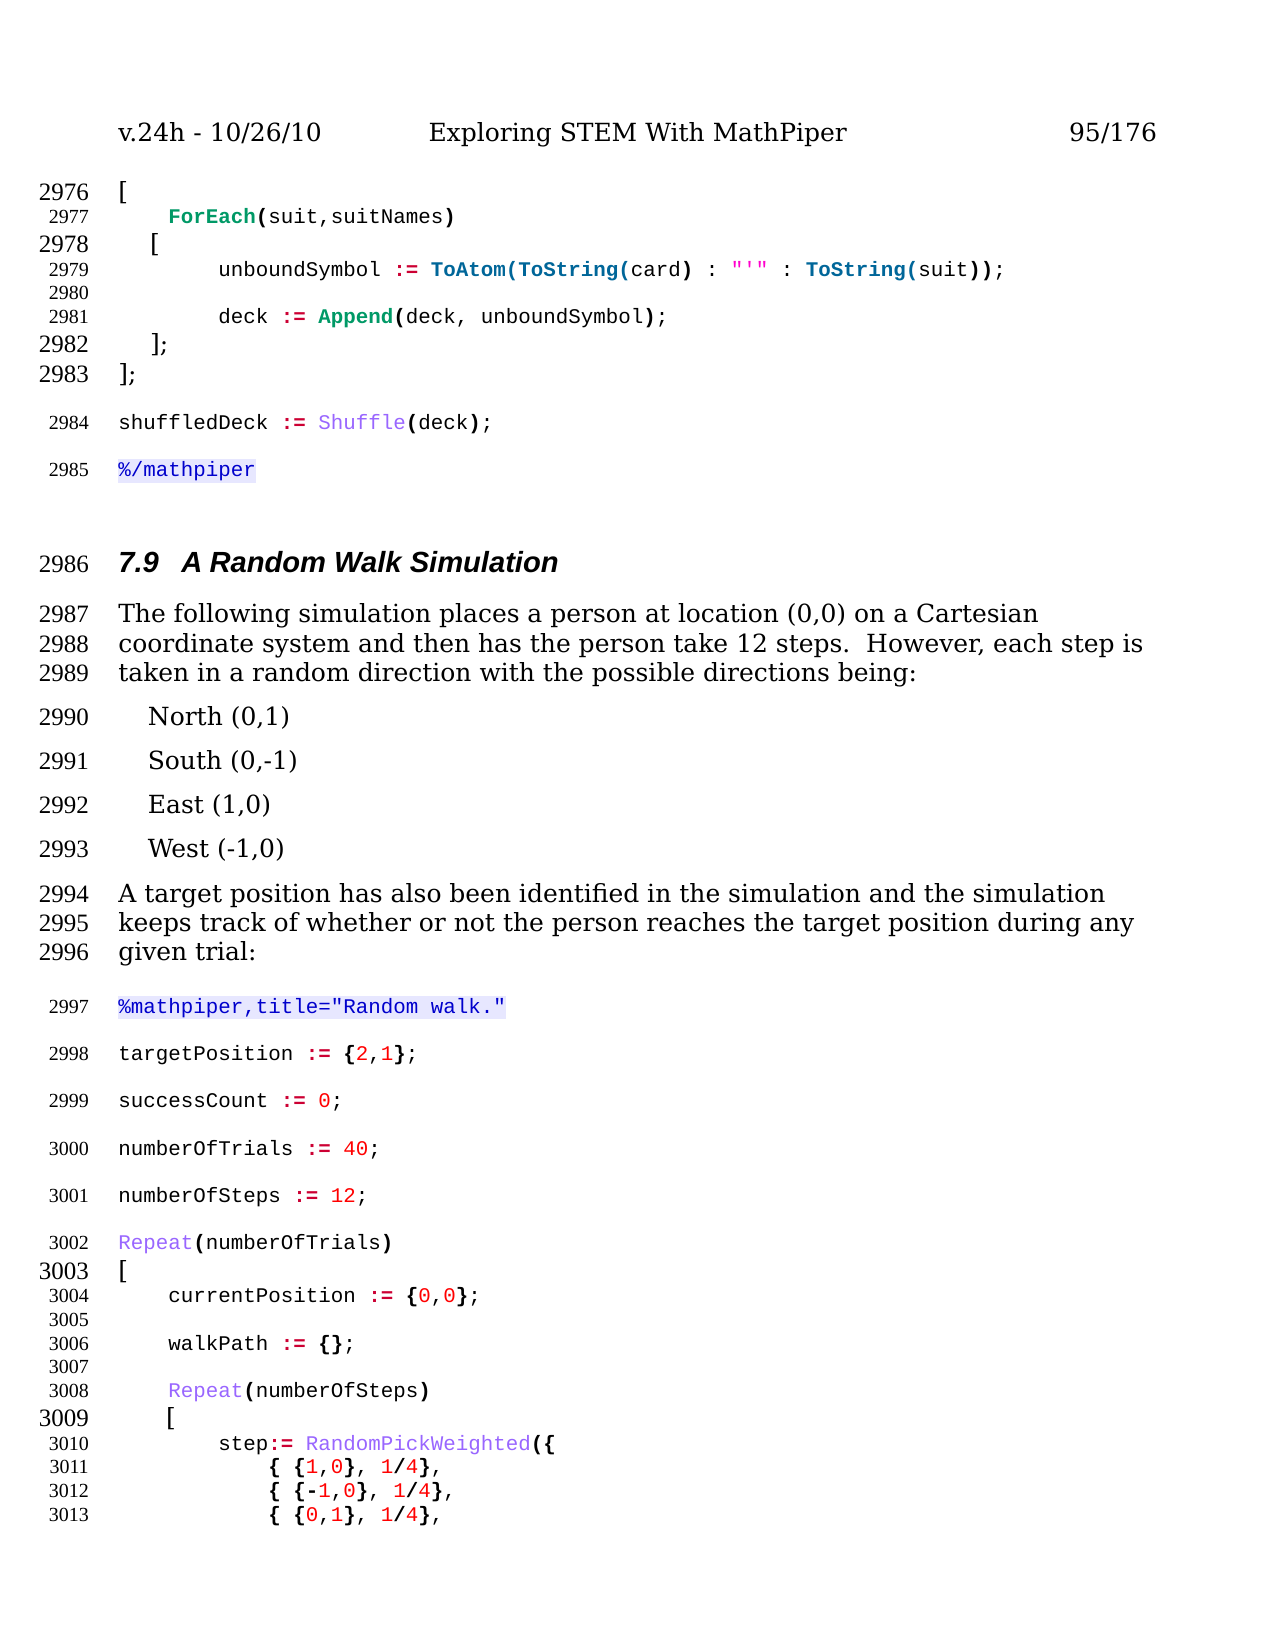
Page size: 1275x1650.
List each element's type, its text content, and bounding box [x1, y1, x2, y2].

text successCount := 0; [118, 1091, 1157, 1114]
subtitle A Random Walk Simulation [118, 545, 1157, 579]
text South (0,-1) [148, 746, 1157, 775]
text ]; [118, 330, 1157, 359]
text { {-1,0}, 1/4}, [118, 1480, 1157, 1503]
text %mathpiper,title="Random walk." [118, 996, 1157, 1019]
text [ [118, 229, 1157, 259]
text numberOfSteps := 12; [118, 1185, 1157, 1209]
text [ [118, 1256, 1157, 1285]
text { {1,0}, 1/4}, [118, 1456, 1157, 1480]
text East (1,0) [148, 790, 1157, 819]
text step:= RandomPickWeighted({ [118, 1433, 1157, 1456]
text currentPosition := {0,0}; [118, 1285, 1157, 1309]
text [ [118, 1403, 1157, 1433]
text West (-1,0) [148, 834, 1157, 864]
text [ [118, 177, 1157, 206]
text unboundSymbol := ToAtom(ToString(card) : "'" : ToString(suit)); [118, 259, 1157, 282]
text deck := Append(deck, unboundSymbol); [118, 306, 1157, 330]
text targetPosition := {2,1}; [118, 1043, 1157, 1067]
text Repeat(numberOfTrials) [118, 1232, 1157, 1256]
text { {0,1}, 1/4}, [118, 1503, 1157, 1527]
text ForEach(suit,suitNames) [118, 206, 1157, 229]
text North (0,1) [148, 702, 1157, 731]
text %/mathpiper [118, 459, 1157, 483]
text Repeat(numberOfSteps) [118, 1380, 1157, 1403]
text numberOfTrials := 40; [118, 1138, 1157, 1161]
text ]; [118, 359, 1157, 388]
text walkPath := {}; [118, 1332, 1157, 1356]
text The following simulation places a person at location (0,0) on a Cartesian coordinate system and then has the person take 12 steps. However, each step is taken in a random direction with the possible directions being: [118, 599, 1157, 687]
text shuffledDeck := Shuffle(deck); [118, 412, 1157, 435]
text A target position has also been identified in the simulation and the simulation keeps track of whether or not the person reaches the target position during any given trial: [118, 879, 1157, 966]
